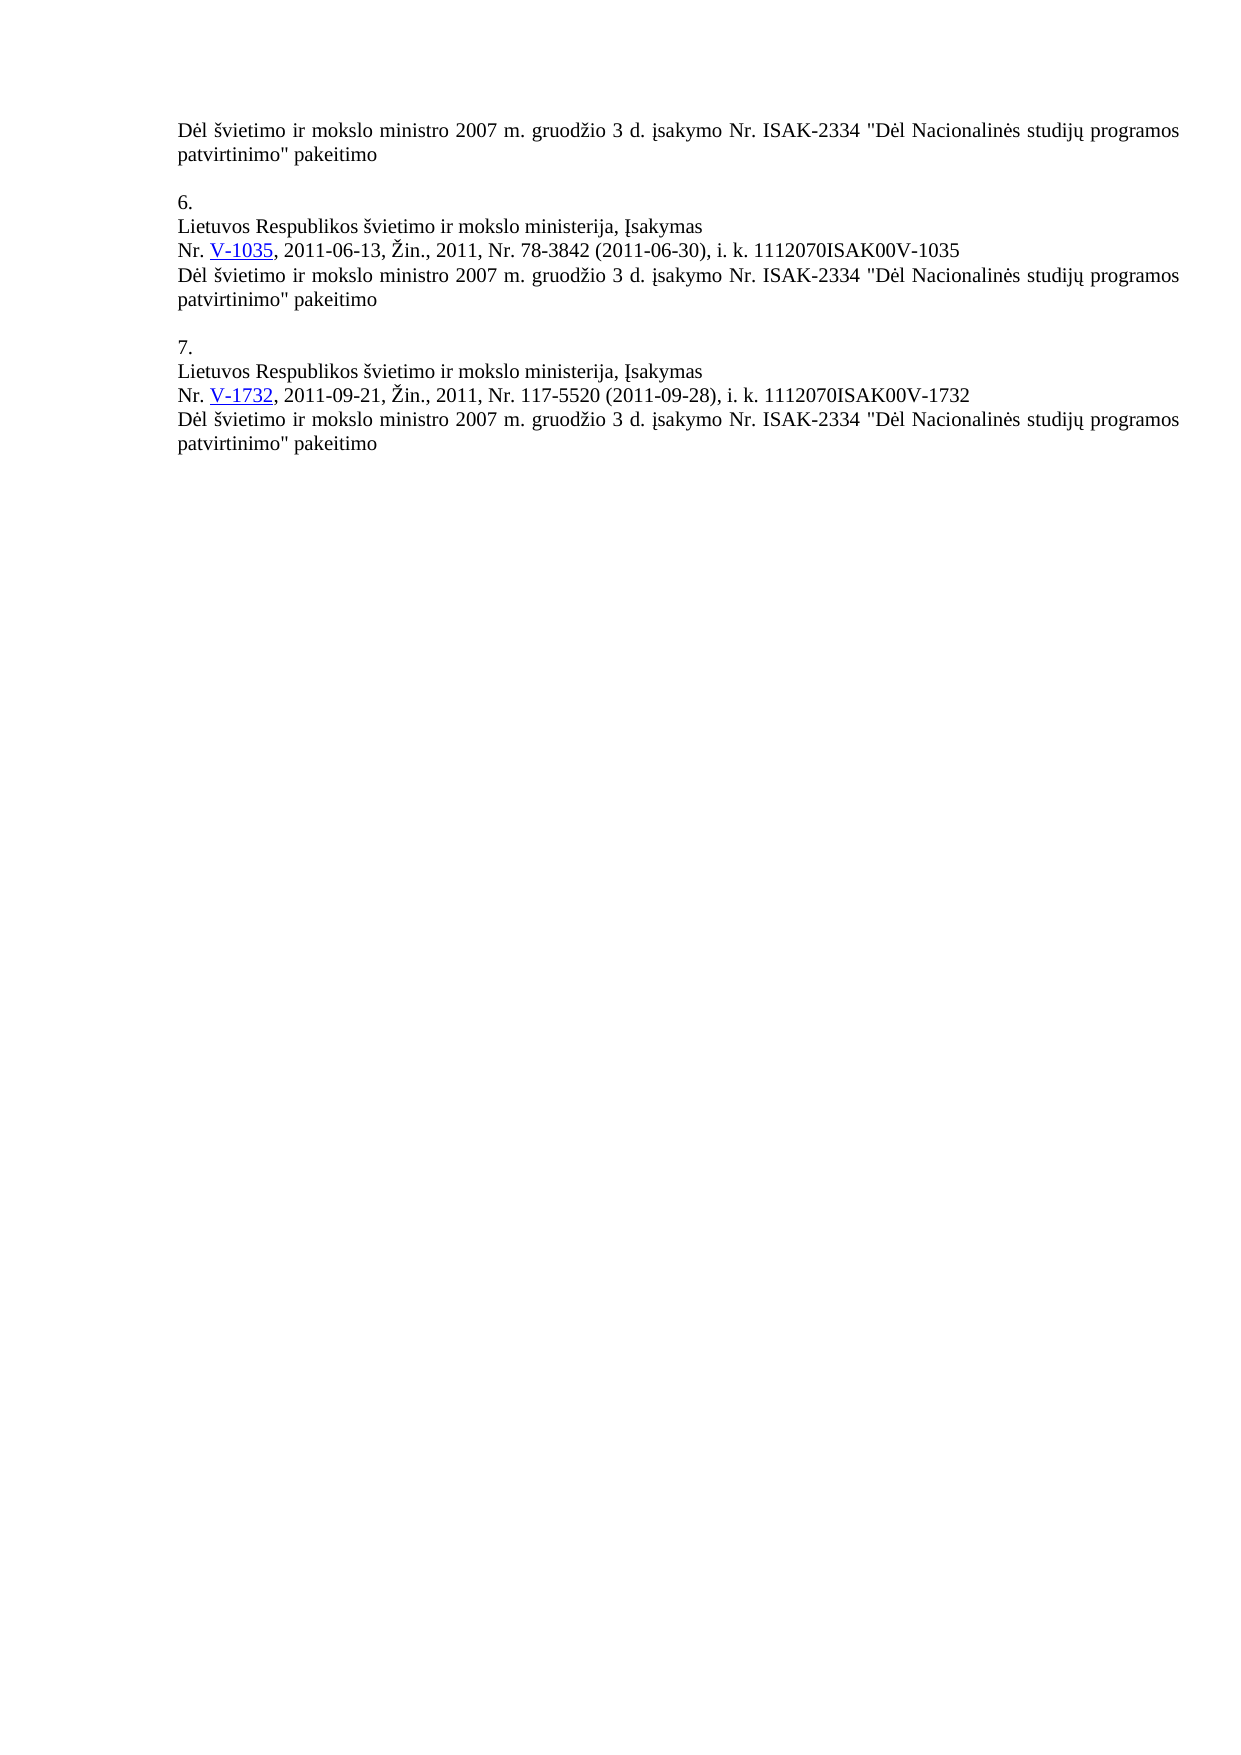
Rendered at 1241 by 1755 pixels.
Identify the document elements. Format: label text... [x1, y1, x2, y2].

text Dėl švietimo ir mokslo ministro 2007 m. gruodžio 3 d. įsakymo Nr. ISAK-2334 "Dėl Nacionalinės studijų programos patvirtinimo" pakeitimo [177, 118, 1181, 166]
text Nr. V-1732, 2011-09-21, Žin., 2011, Nr. 117-5520 (2011-09-28), i. k. 1112070ISAK00V-1732 [177, 383, 1181, 407]
text Lietuvos Respublikos švietimo ir mokslo ministerija, Įsakymas [177, 214, 1181, 238]
text Dėl švietimo ir mokslo ministro 2007 m. gruodžio 3 d. įsakymo Nr. ISAK-2334 "Dėl Nacionalinės studijų programos patvirtinimo" pakeitimo [177, 407, 1181, 455]
text Lietuvos Respublikos švietimo ir mokslo ministerija, Įsakymas [177, 359, 1181, 383]
text 7. [177, 335, 1181, 359]
text Nr. V-1035, 2011-06-13, Žin., 2011, Nr. 78-3842 (2011-06-30), i. k. 1112070ISAK00V-1035 [177, 238, 1181, 262]
text Dėl švietimo ir mokslo ministro 2007 m. gruodžio 3 d. įsakymo Nr. ISAK-2334 "Dėl Nacionalinės studijų programos patvirtinimo" pakeitimo [177, 262, 1181, 311]
text 6. [177, 190, 1181, 214]
